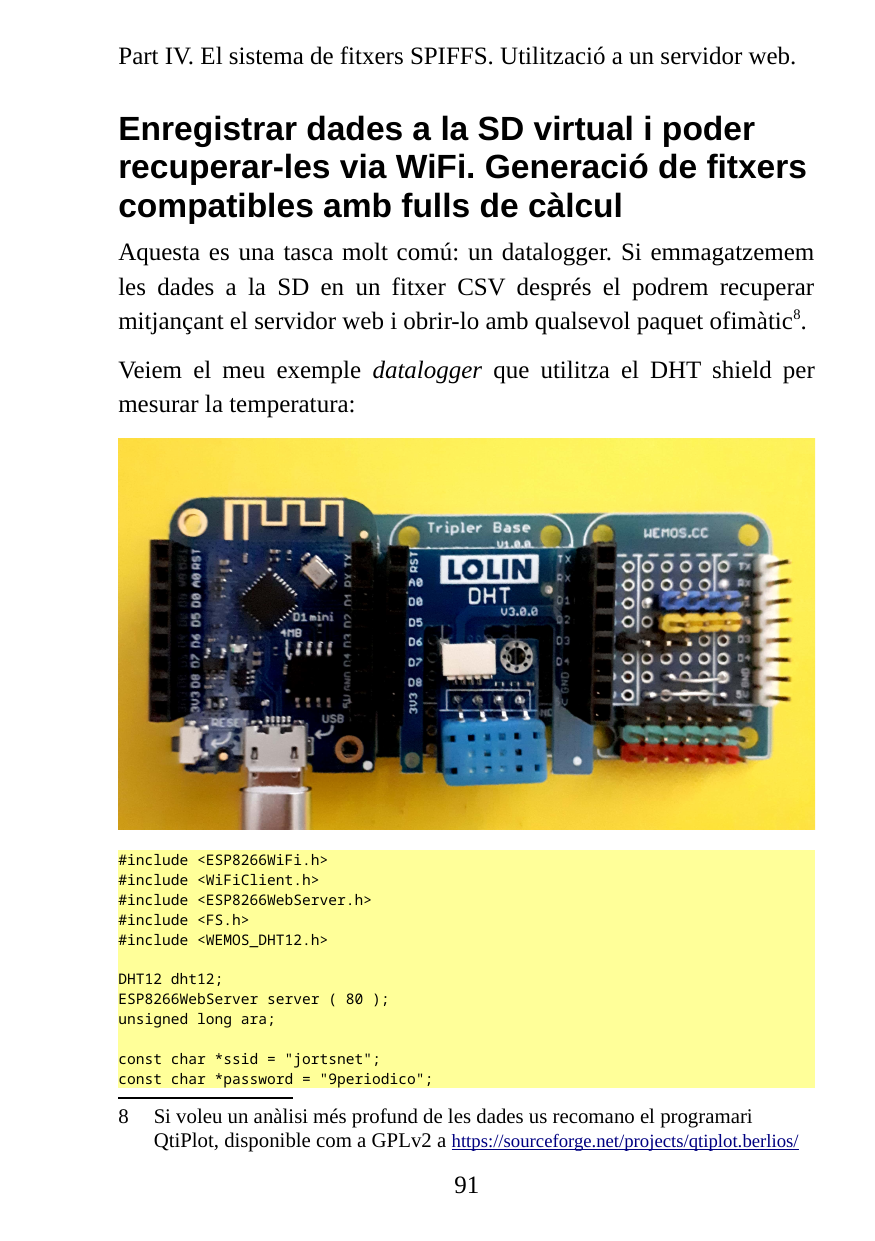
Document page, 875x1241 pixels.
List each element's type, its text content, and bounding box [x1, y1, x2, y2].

text #include <ESP8266WebServer.h> [118, 889, 815, 909]
subtitle Enregistrar dades a la SD virtual i poder recuperar-les via WiFi. Generació de fitxers compatibles amb fulls de càlcul [118, 109, 815, 224]
text const char *password = "9periodico"; [118, 1069, 815, 1088]
text ESP8266WebServer server ( 80 ); [118, 989, 815, 1009]
text const char *ssid = "jortsnet"; [118, 1049, 815, 1069]
text Si voleu un anàlisi més profund de les dades us recomano el programari QtiPlot, disponible com a GPLv2 a https://sourceforge.net/projects/qtiplot.berlios/ [118, 1104, 815, 1152]
text unsigned long ara; [118, 1009, 815, 1029]
text Aquesta es una tasca molt comú: un datalogger. Si emmagatzemem les dades a la SD en un fitxer CSV després el podrem recuperar mitjançant el servidor web i obrir-lo amb qualsevol paquet ofimàtic. [118, 237, 815, 335]
text Veiem el meu exemple datalogger que utilitza el DHT shield per mesurar la temperatura: [118, 355, 815, 418]
text #include <ESP8266WiFi.h> [118, 850, 815, 870]
picture [118, 438, 815, 830]
text #include <WEMOS_DHT12.h> [118, 929, 815, 949]
text #include <FS.h> [118, 909, 815, 929]
text #include <WiFiClient.h> [118, 870, 815, 889]
text DHT12 dht12; [118, 969, 815, 989]
